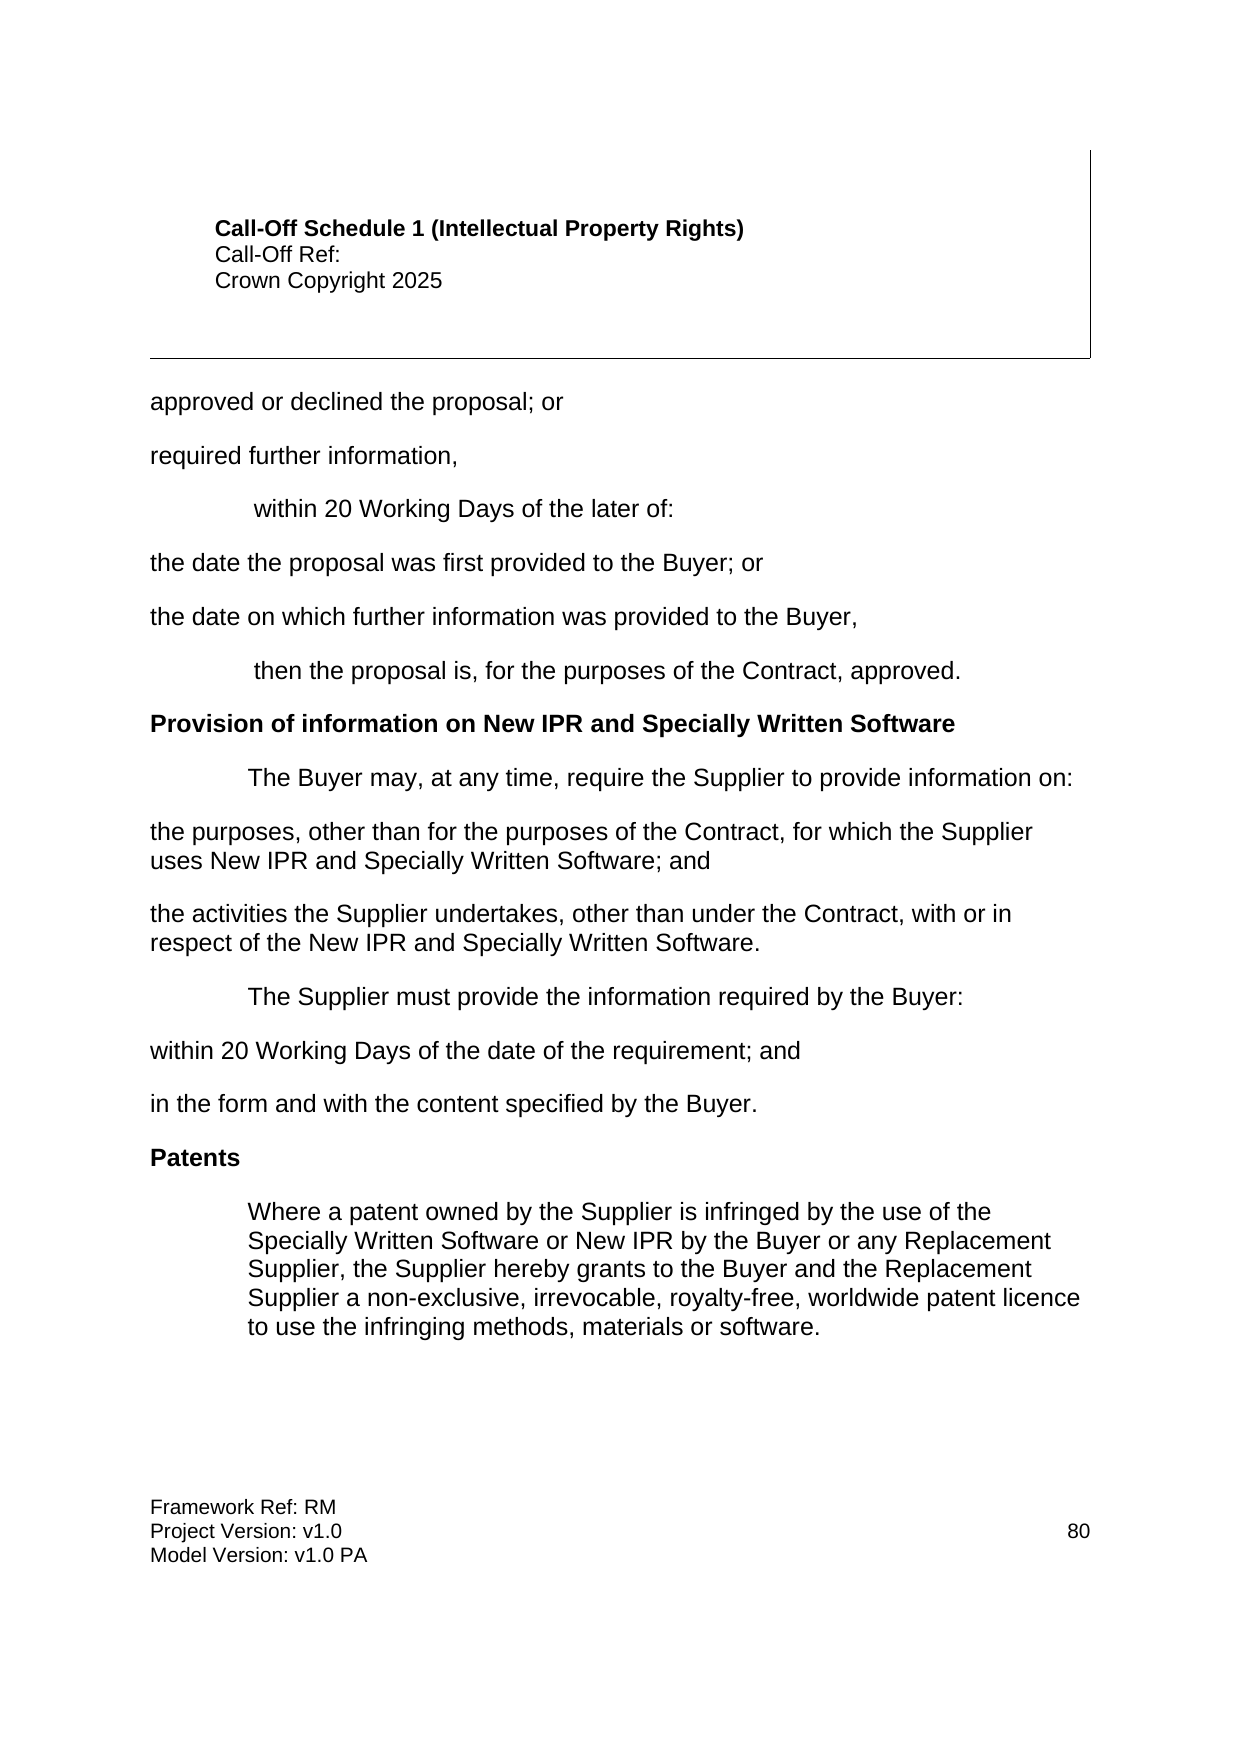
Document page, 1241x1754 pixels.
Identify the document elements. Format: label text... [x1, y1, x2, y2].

text within 20 Working Days of the later of: [253, 494, 1090, 523]
subtitle within 20 Working Days of the date of the requirement; and [150, 1036, 1090, 1064]
subtitle Where a patent owned by the Supplier is infringed by the use of the Specially Written Software or New IPR by the Buyer or any Replacement Supplier, the Supplier hereby grants to the Buyer and the Replacement Supplier a non-exclusive, irrevocable, royalty-free, worldwide patent licence to use the infringing methods, materials or software. [247, 1197, 1090, 1341]
subtitle approved or declined the proposal; or [150, 387, 1090, 416]
subtitle Patents [150, 1143, 1090, 1172]
subtitle in the form and with the content specified by the Buyer. [150, 1089, 1090, 1118]
list then the proposal is, for the purposes of the Contract, approved. [253, 656, 1090, 684]
subtitle The Supplier must provide the information required by the Buyer: [247, 982, 1090, 1011]
subtitle the date on which further information was provided to the Buyer, [150, 602, 1090, 631]
subtitle the purposes, other than for the purposes of the Contract, for which the Supplier uses New IPR and Specially Written Software; and [150, 817, 1090, 874]
subtitle The Buyer may, at any time, require the Supplier to provide information on: [247, 763, 1090, 792]
subtitle Provision of information on New IPR and Specially Written Software [150, 709, 1090, 738]
subtitle the date the proposal was first provided to the Buyer; or [150, 548, 1090, 577]
subtitle the activities the Supplier undertakes, other than under the Contract, with or in respect of the New IPR and Specially Written Software. [150, 899, 1090, 957]
subtitle required further information, [150, 441, 1090, 469]
